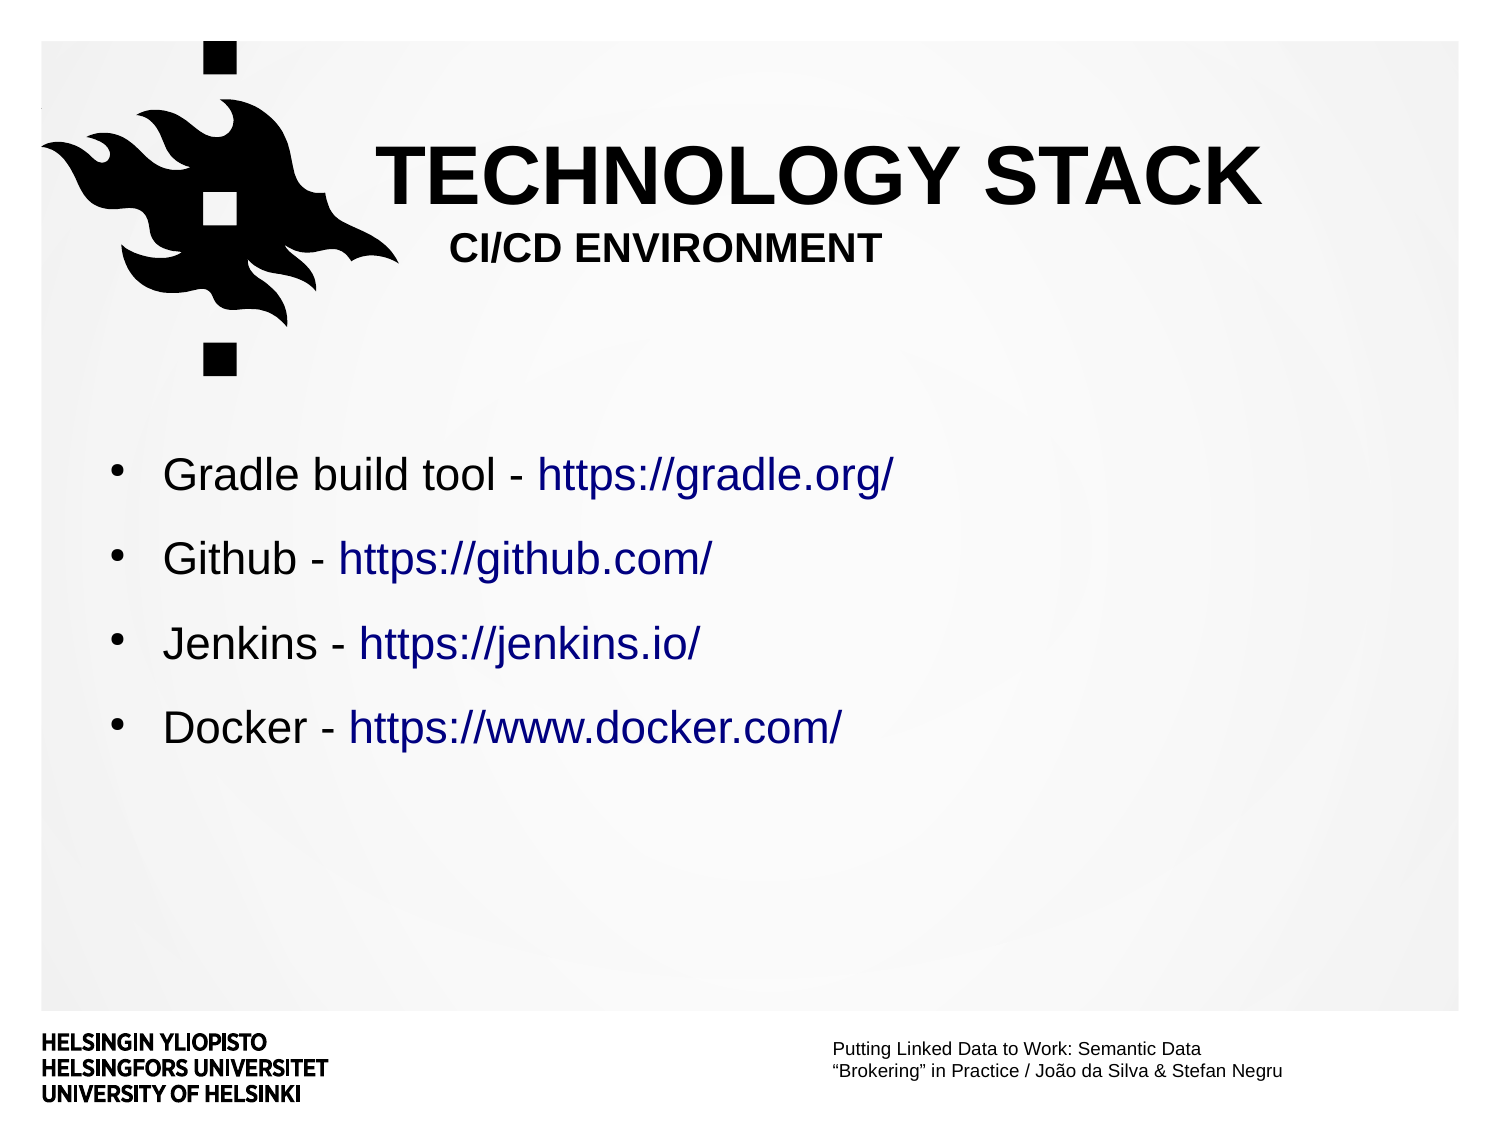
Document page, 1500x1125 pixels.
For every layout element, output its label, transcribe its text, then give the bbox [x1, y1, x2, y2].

footer Putting Linked Data to Work: Semantic Data “Brokering” in Practice / João da Silva & Stefan Negru [832, 1011, 1294, 1107]
list Gradle build tool - https://gradle.org/ Github - https://github.com/ Jenkins - https://jenkins.io/ Docker - https://www.docker.com/ [76, 437, 1453, 1000]
picture [204, 192, 236, 225]
picture [41, 41, 1459, 1011]
title Technology Stack CI/CD Environment [360, 113, 1447, 319]
